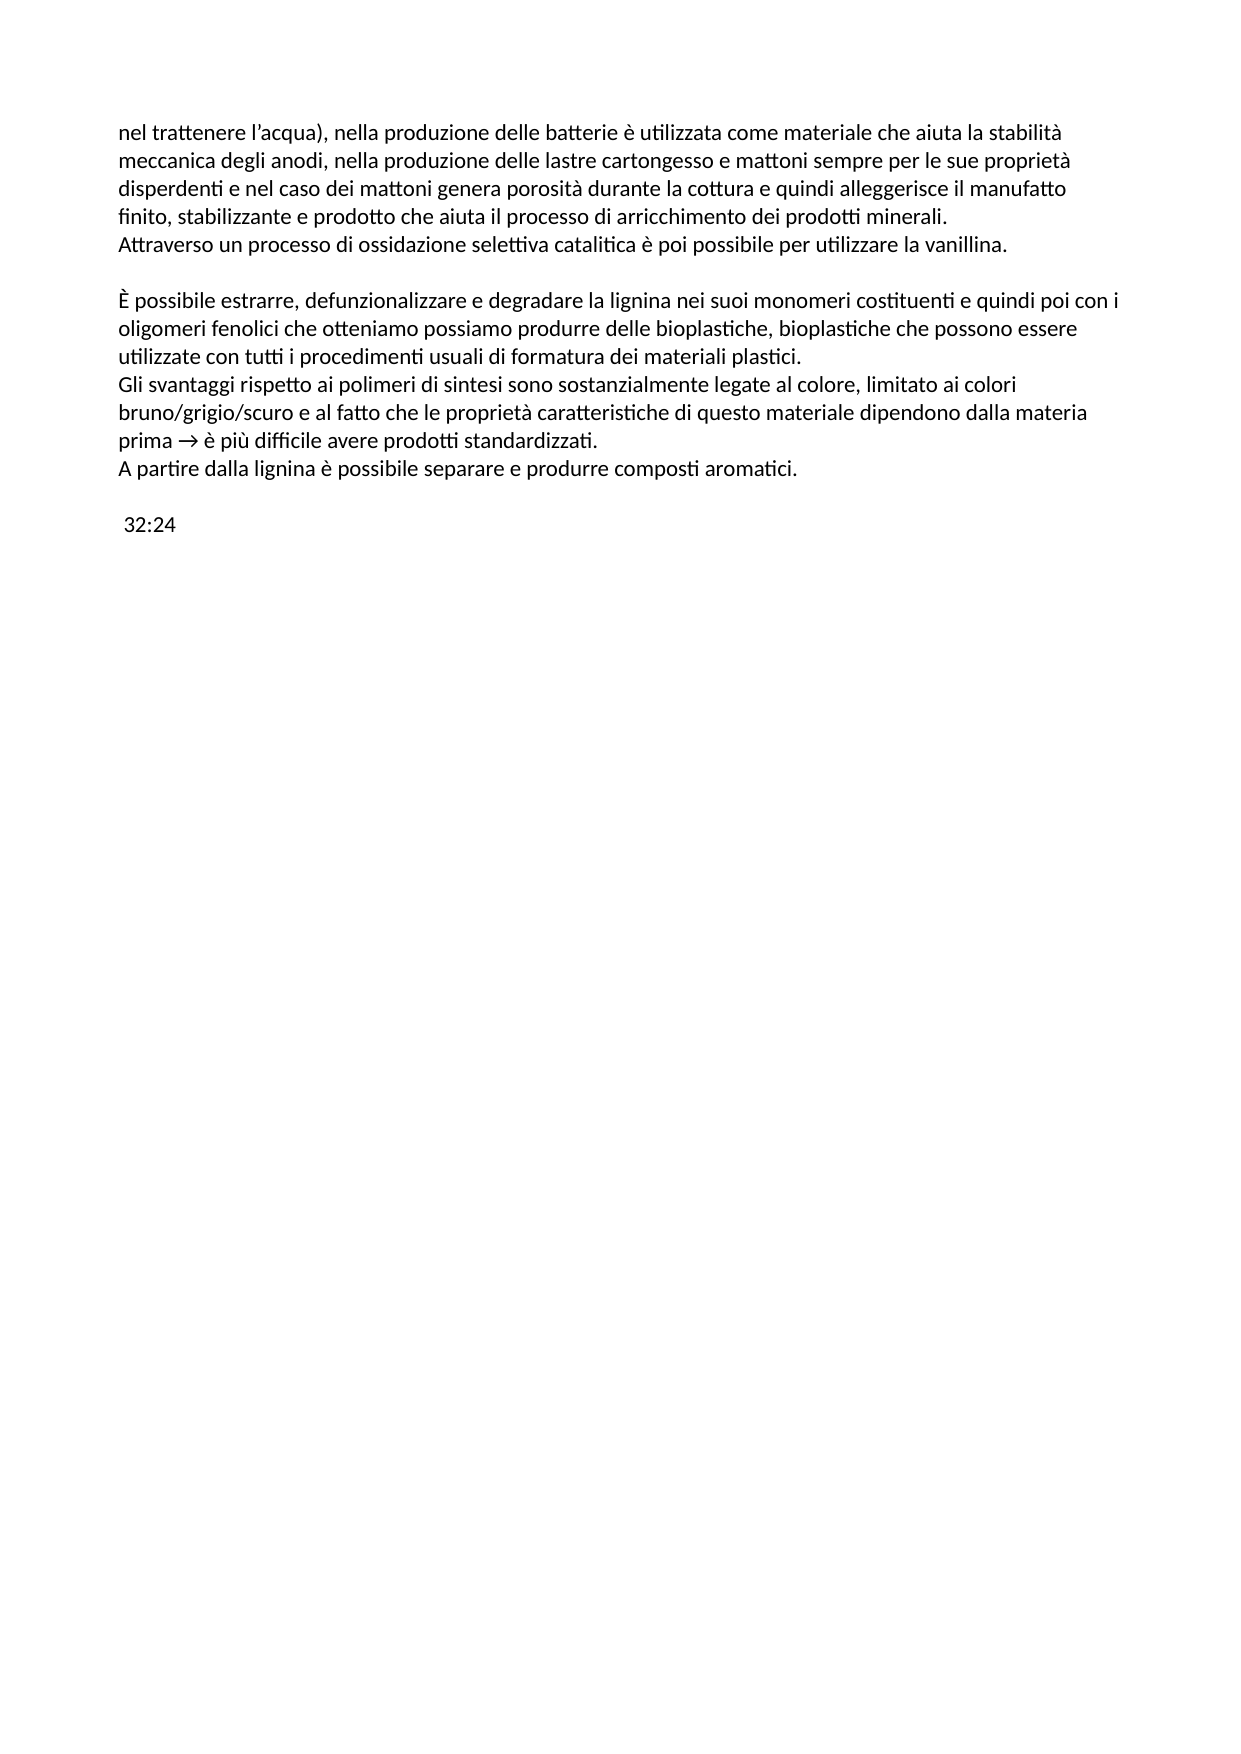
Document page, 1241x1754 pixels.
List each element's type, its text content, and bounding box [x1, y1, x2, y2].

text nel trattenere l’acqua), nella produzione delle batterie è utilizzata come materiale che aiuta la stabilità meccanica degli anodi, nella produzione delle lastre cartongesso e mattoni sempre per le sue proprietà disperdenti e nel caso dei mattoni genera porosità durante la cottura e quindi alleggerisce il manufatto finito, stabilizzante e prodotto che aiuta il processo di arricchimento dei prodotti minerali. [118, 118, 1122, 230]
text 32:24 [118, 510, 1122, 538]
text È possibile estrarre, defunzionalizzare e degradare la lignina nei suoi monomeri costituenti e quindi poi con i oligomeri fenolici che otteniamo possiamo produrre delle bioplastiche, bioplastiche che possono essere utilizzate con tutti i procedimenti usuali di formatura dei materiali plastici. Gli svantaggi rispetto ai polimeri di sintesi sono sostanzialmente legate al colore, limitato ai colori bruno/grigio/scuro e al fatto che le proprietà caratteristiche di questo materiale dipendono dalla materia prima → è più difficile avere prodotti standardizzati. [118, 286, 1122, 454]
text Attraverso un processo di ossidazione selettiva catalitica è poi possibile per utilizzare la vanillina. [118, 230, 1122, 258]
text A partire dalla lignina è possibile separare e produrre composti aromatici. [118, 454, 1122, 482]
